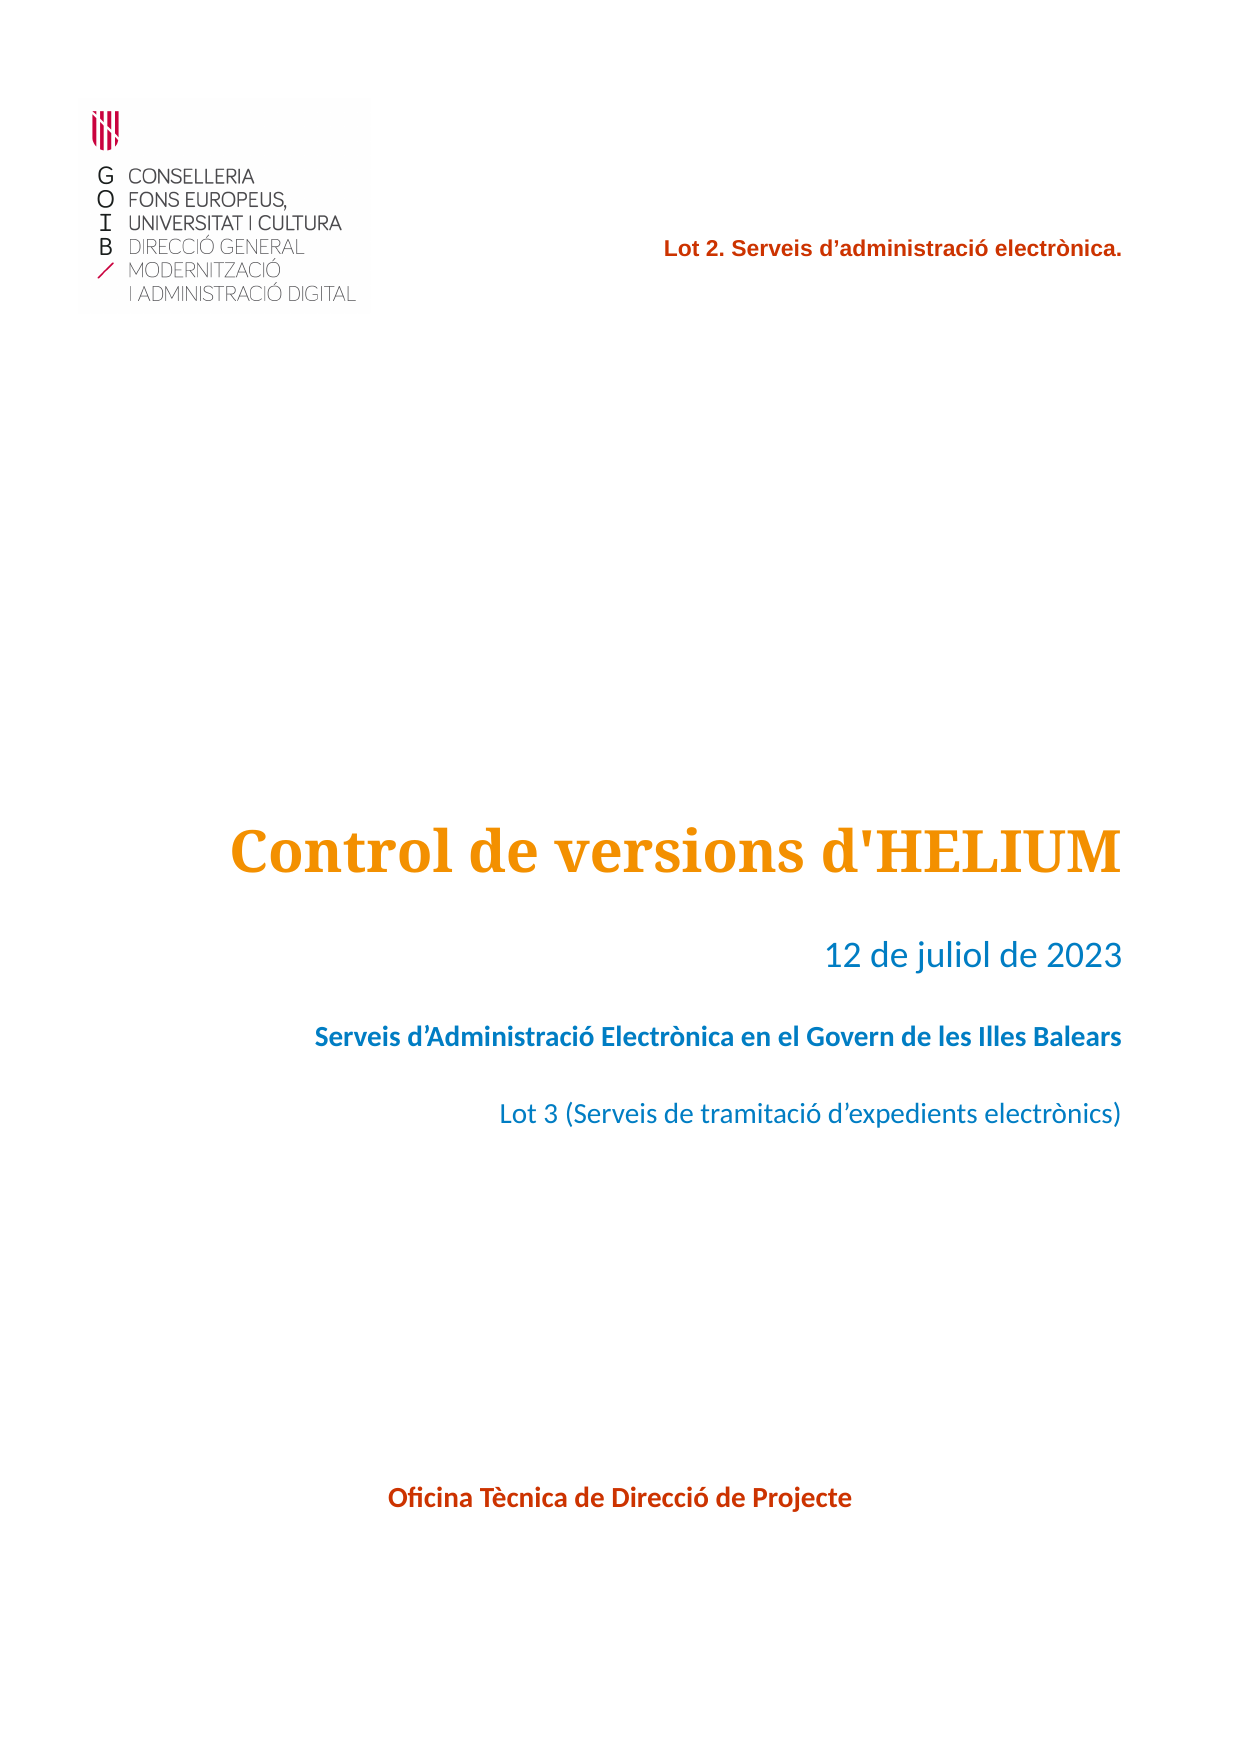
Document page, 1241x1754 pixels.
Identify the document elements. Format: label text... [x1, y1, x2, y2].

text Lot 2. Serveis d’administració electrònica. [371, 232, 1122, 263]
text Oficina Tècnica de Direcció de Projecte [118, 1479, 1122, 1515]
text 12 de juliol de 2023 [118, 931, 1122, 977]
text Serveis d’Administració Electrònica en el Govern de les Illes Balears [118, 1018, 1122, 1053]
picture [77, 98, 371, 314]
text Lot 3 (Serveis de tramitació d’expedients electrònics) [118, 1095, 1122, 1130]
text Control de versions d'HELIUM [118, 810, 1122, 889]
